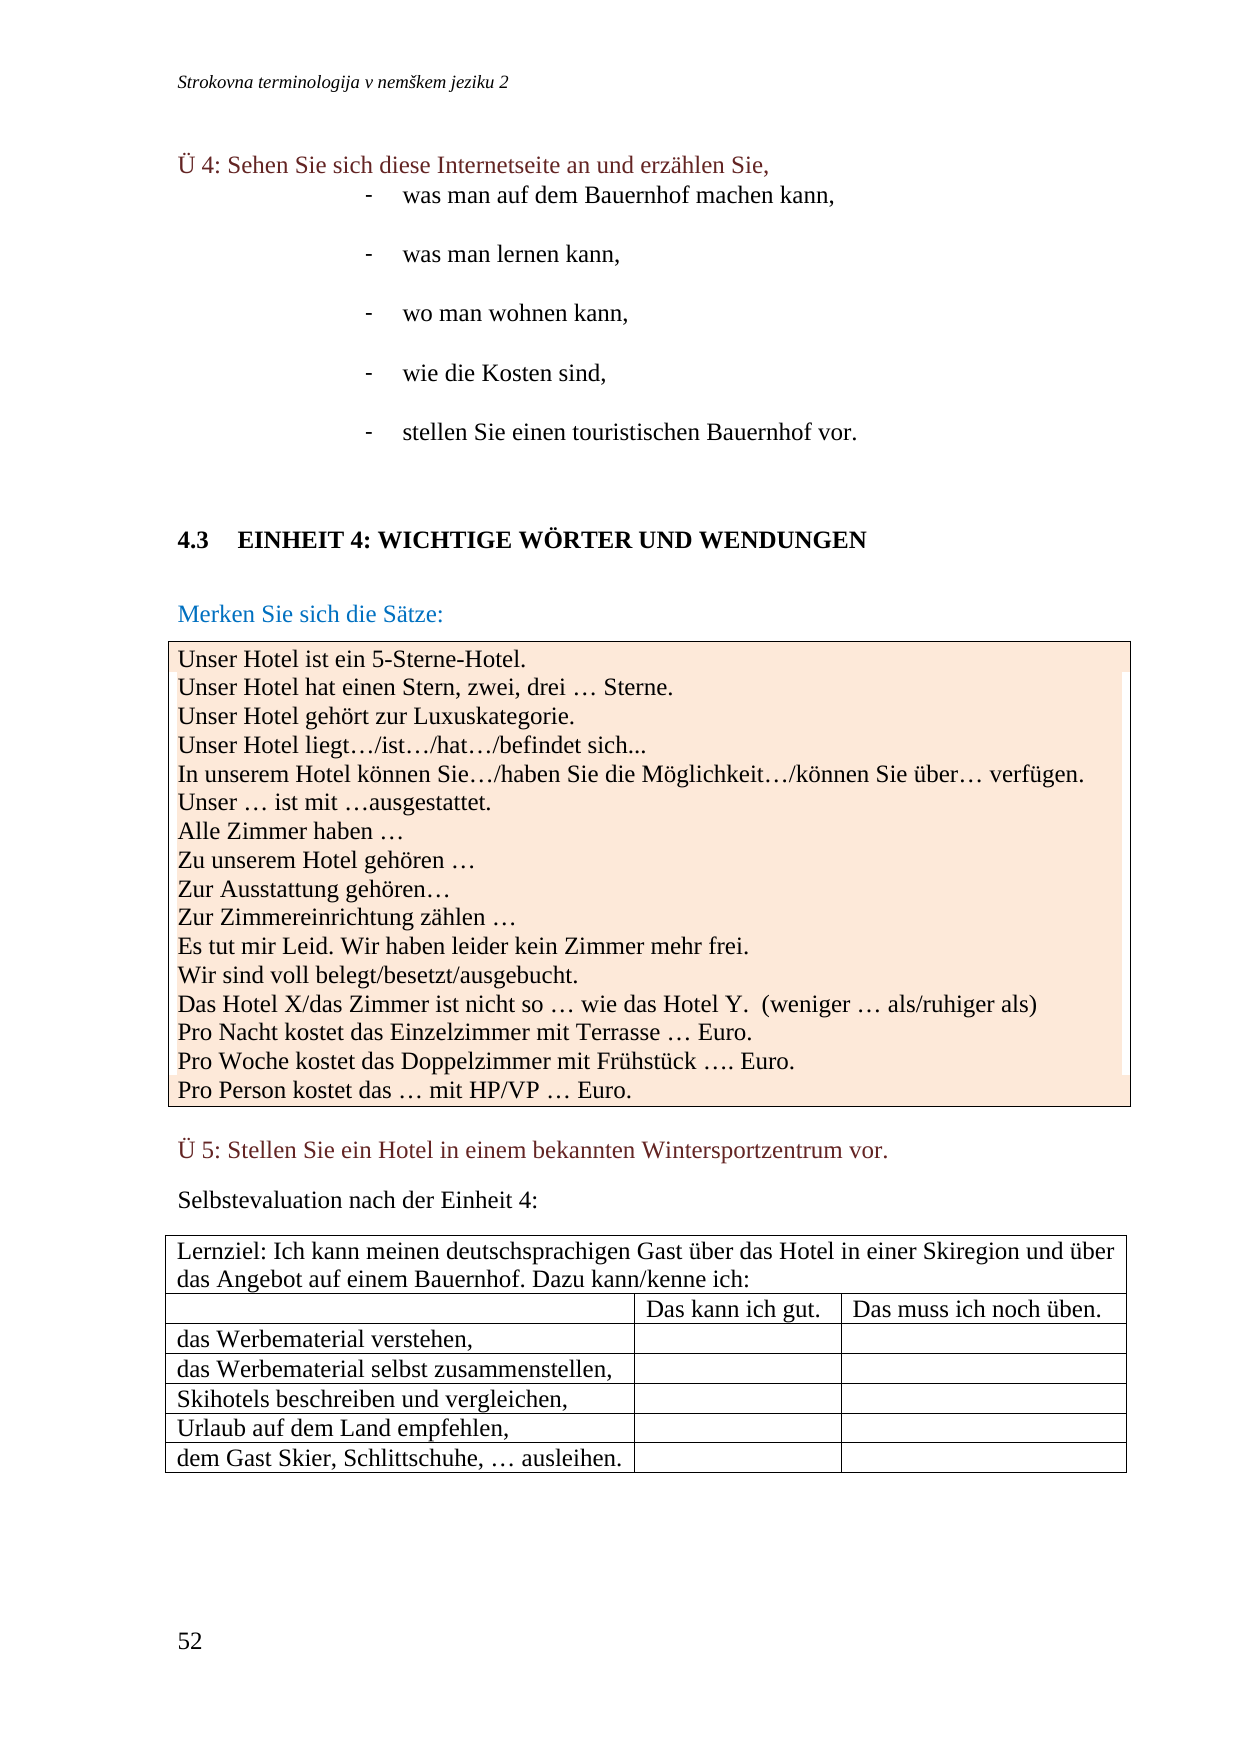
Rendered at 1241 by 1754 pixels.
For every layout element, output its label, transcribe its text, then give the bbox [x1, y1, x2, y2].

list stellen Sie einen touristischen Bauernhof vor. [365, 416, 1122, 447]
list was man auf dem Bauernhof machen kann, [365, 179, 1122, 209]
table_cell [635, 1324, 841, 1353]
text Pro Woche kostet das Doppelzimmer mit Frühstück …. Euro. [177, 1046, 1122, 1072]
table_cell dem Gast Skier, Schlittschuhe, … ausleihen. [166, 1443, 634, 1472]
table_cell [842, 1384, 1126, 1412]
text Das Hotel X/das Zimmer ist nicht so … wie das Hotel Y. (weniger … als/ruhiger als) [177, 989, 1122, 1017]
table_cell [635, 1443, 841, 1472]
table_cell [635, 1354, 841, 1383]
table_cell Urlaub auf dem Land empfehlen, [166, 1414, 634, 1442]
text Unser Hotel liegt…/ist…/hat…/befindet sich... [177, 730, 1122, 759]
table_cell [635, 1414, 841, 1442]
text Merken Sie sich die Sätze: [177, 599, 1122, 628]
table_cell [842, 1414, 1126, 1442]
table_cell [842, 1443, 1126, 1472]
list was man lernen kann, [365, 238, 1122, 269]
text Unser Hotel ist ein 5-Sterne-Hotel. [169, 642, 1130, 672]
table_cell [842, 1354, 1126, 1383]
text In unserem Hotel können Sie…/haben Sie die Möglichkeit…/können Sie über… verfügen. [177, 759, 1122, 787]
text Alle Zimmer haben … [177, 816, 1122, 845]
text Zu unserem Hotel gehören … [177, 845, 1122, 874]
table_cell Das muss ich noch üben. [842, 1294, 1126, 1323]
table_cell Das kann ich gut. [635, 1294, 841, 1323]
table_cell [842, 1324, 1126, 1353]
text Unser Hotel hat einen Stern, zwei, drei … Sterne. [177, 672, 1122, 701]
text Zur Ausstattung gehören… [177, 874, 1122, 902]
text Selbstevaluation nach der Einheit 4: [177, 1185, 1122, 1214]
subtitle EINHEIT 4: WICHTIGE WÖRTER UND WENDUNGEN [177, 525, 1122, 554]
table_cell das Werbematerial verstehen, [166, 1324, 634, 1353]
text Ü 5: Stellen Sie ein Hotel in einem bekannten Wintersportzentrum vor. [177, 1136, 1122, 1164]
table_cell [166, 1294, 634, 1323]
list wo man wohnen kann, [365, 298, 1122, 328]
table_cell [635, 1384, 841, 1412]
table_cell das Werbematerial selbst zusammenstellen, [166, 1354, 634, 1383]
list wie die Kosten sind, [365, 357, 1122, 387]
text Unser Hotel gehört zur Luxuskategorie. [177, 701, 1122, 730]
text Unser … ist mit …ausgestattet. [177, 787, 1122, 816]
table_header Lernziel: Ich kann meinen deutschsprachigen Gast über das Hotel in einer Skiregion und über das Angebot auf einem Bauernhof. Dazu kann/kenne ich: [166, 1236, 1126, 1293]
text Es tut mir Leid. Wir haben leider kein Zimmer mehr frei. [177, 931, 1122, 960]
text Pro Nacht kostet das Einzelzimmer mit Terrasse … Euro. [177, 1017, 1122, 1046]
text Pro Person kostet das … mit HP/VP … Euro. [169, 1072, 1130, 1106]
text Ü 4: Sehen Sie sich diese Internetseite an und erzählen Sie, [177, 150, 1122, 179]
text Wir sind voll belegt/besetzt/ausgebucht. [177, 960, 1122, 989]
table_cell Skihotels beschreiben und vergleichen, [166, 1384, 634, 1412]
text Zur Zimmereinrichtung zählen … [177, 902, 1122, 931]
